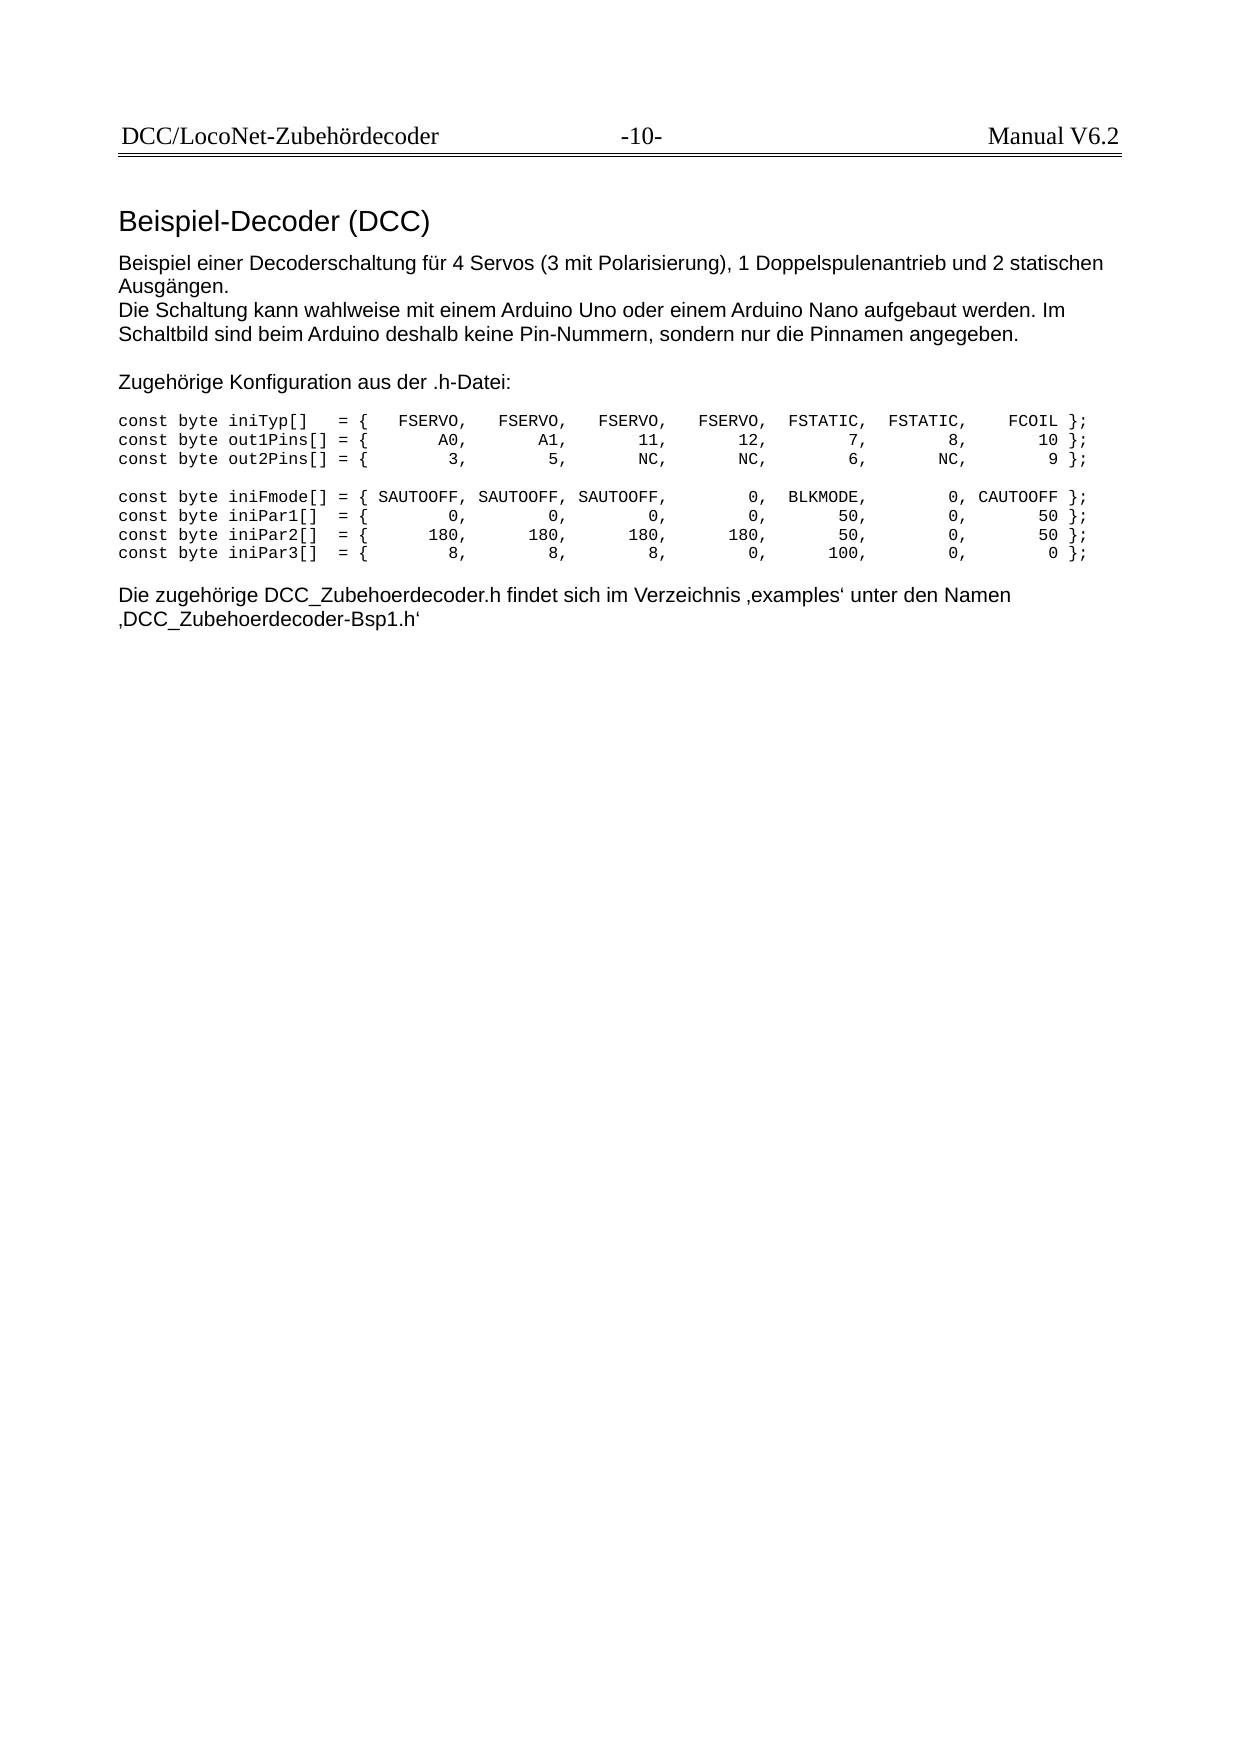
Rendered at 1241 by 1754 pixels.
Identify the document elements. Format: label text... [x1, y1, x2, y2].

text const byte out1Pins[] = { A0, A1, 11, 12, 7, 8, 10 }; [118, 432, 1122, 451]
text Zugehörige Konfiguration aus der .h-Datei: [118, 370, 1122, 394]
title Beispiel-Decoder (DCC) [118, 204, 1122, 238]
text Die Schaltung kann wahlweise mit einem Arduino Uno oder einem Arduino Nano aufgebaut werden. Im Schaltbild sind beim Arduino deshalb keine Pin-Nummern, sondern nur die Pinnamen angegeben. [118, 298, 1122, 346]
text Beispiel einer Decoderschaltung für 4 Servos (3 mit Polarisierung), 1 Doppelspulenantrieb und 2 statischen Ausgängen. [118, 250, 1122, 298]
text const byte iniTyp[] = { FSERVO, FSERVO, FSERVO, FSERVO, FSTATIC, FSTATIC, FCOIL }; [118, 413, 1122, 432]
text const byte iniFmode[] = { SAUTOOFF, SAUTOOFF, SAUTOOFF, 0, BLKMODE, 0, CAUTOOFF }; const byte iniPar1[] = { 0, 0, 0, 0, 50, 0, 50 }; const byte iniPar2[] = { 180, 180, 180, 180, 50, 0, 50 }; const byte iniPar3[] = { 8, 8, 8, 0, 100, 0, 0 }; [118, 488, 1122, 564]
text const byte out2Pins[] = { 3, 5, NC, NC, 6, NC, 9 }; [118, 451, 1122, 469]
text Die zugehörige DCC_Zubehoerdecoder.h findet sich im Verzeichnis ‚examples‘ unter den Namen ‚DCC_Zubehoerdecoder-Bsp1.h‘ [118, 583, 1122, 631]
